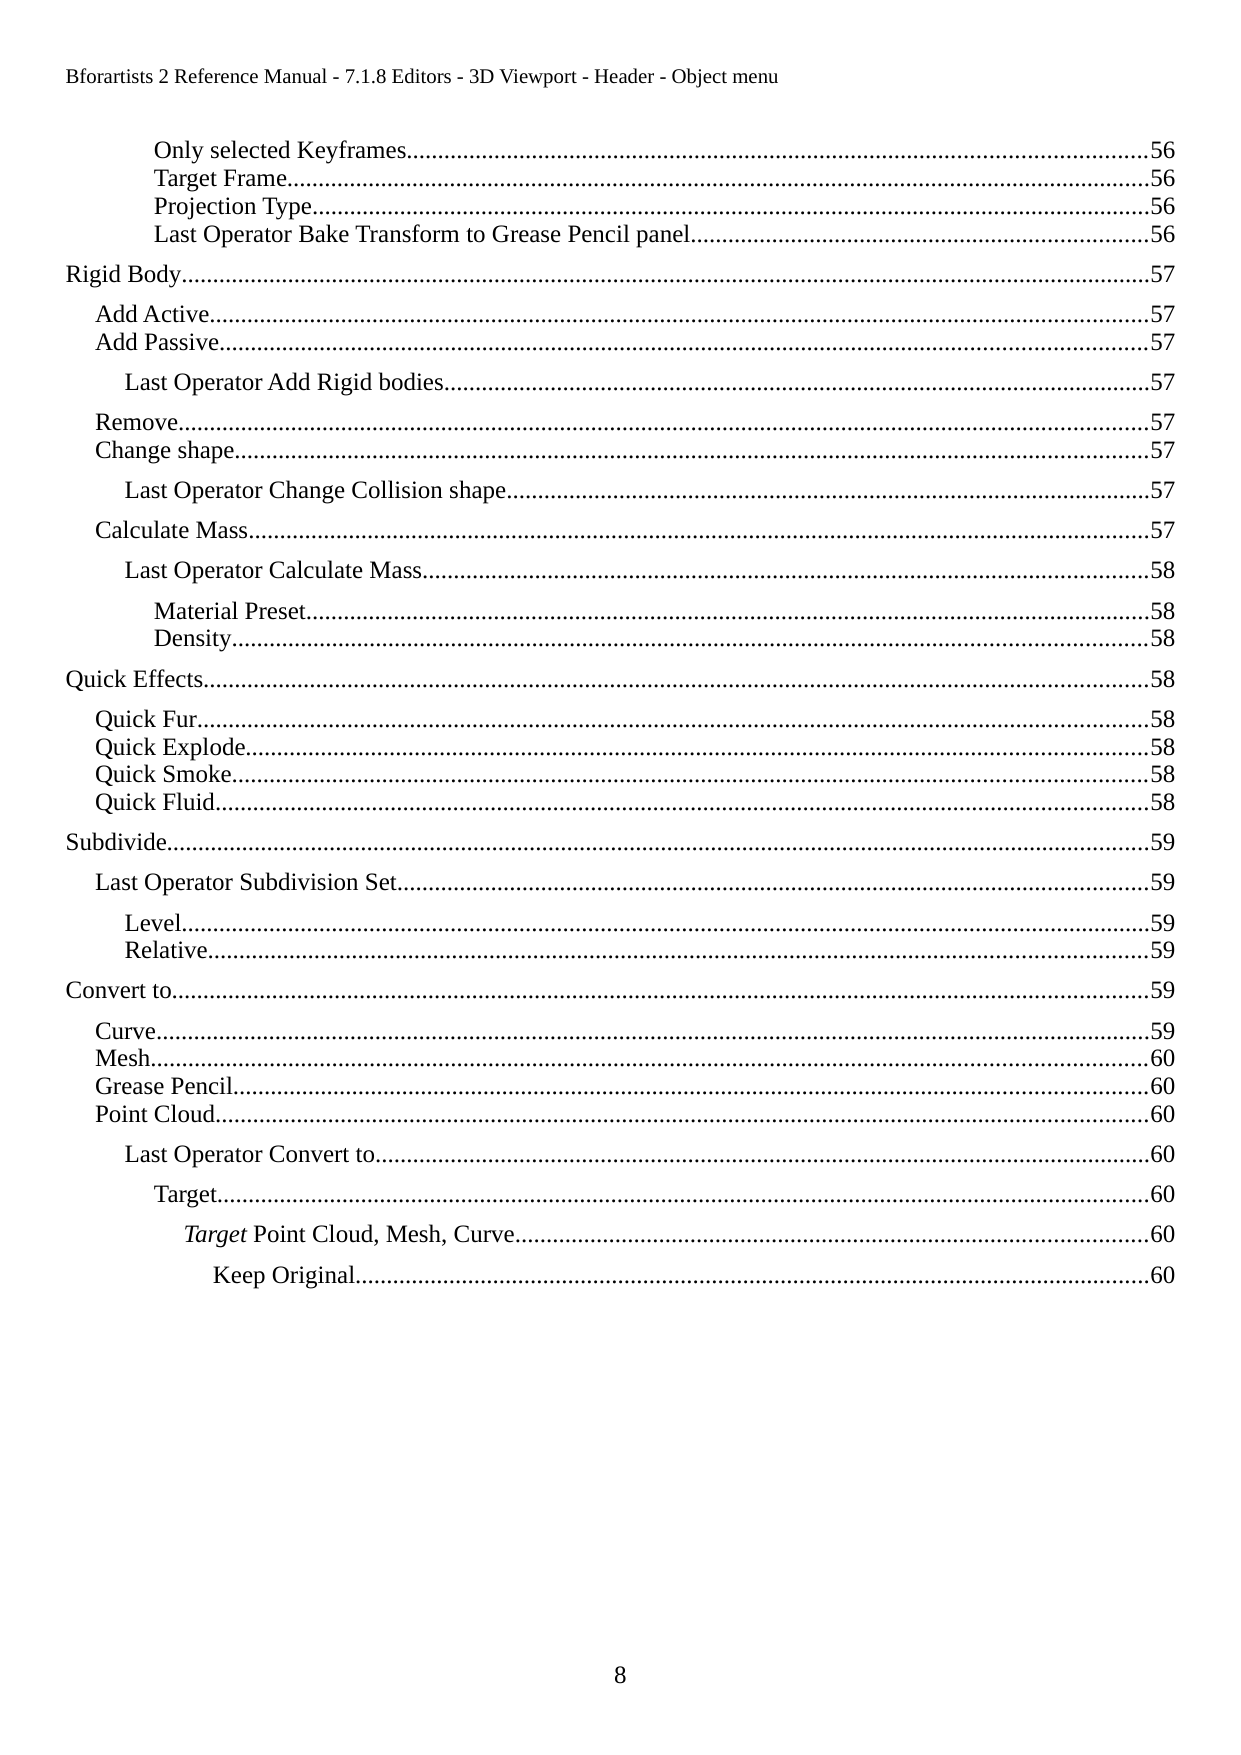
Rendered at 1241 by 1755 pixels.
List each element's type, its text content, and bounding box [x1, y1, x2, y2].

text Level 59 [118, 902, 1181, 936]
text Quick Fur 58 [88, 699, 1181, 733]
text Material Preset 58 [147, 591, 1181, 624]
text Projection Type 56 [147, 192, 1181, 220]
text Relative 59 [118, 936, 1181, 970]
text Change shape 57 [88, 436, 1181, 470]
text Grease Pencil 60 [88, 1072, 1181, 1100]
text Rigid Body 57 [59, 254, 1181, 294]
text Keep Original 60 [206, 1254, 1181, 1295]
text Remove 57 [88, 402, 1181, 436]
text Point Cloud 60 [88, 1100, 1181, 1134]
text Last Operator Add Rigid bodies 57 [118, 362, 1181, 402]
text Target Point Cloud, Mesh, Curve 60 [177, 1214, 1181, 1254]
text Quick Fluid 58 [88, 788, 1181, 822]
text Quick Effects 58 [59, 658, 1181, 699]
text Add Active 57 [88, 294, 1181, 328]
text Calculate Mass 57 [88, 510, 1181, 550]
text Quick Explode 58 [88, 733, 1181, 760]
text Subdivide 59 [59, 822, 1181, 862]
text Density 58 [147, 624, 1181, 658]
text Last Operator Calculate Mass 58 [118, 550, 1181, 591]
text Target Frame 56 [147, 164, 1181, 192]
text Mesh 60 [88, 1044, 1181, 1072]
text Convert to 59 [59, 970, 1181, 1011]
text Target 60 [147, 1174, 1181, 1214]
text Curve 59 [88, 1011, 1181, 1044]
text Quick Smoke 58 [88, 760, 1181, 788]
text Add Passive 57 [88, 328, 1181, 362]
text Last Operator Convert to 60 [118, 1134, 1181, 1174]
text Last Operator Bake Transform to Grease Pencil panel 56 [147, 220, 1181, 254]
text Last Operator Subdivision Set 59 [88, 862, 1181, 902]
text Last Operator Change Collision shape 57 [118, 470, 1181, 510]
text Only selected Keyframes 56 [147, 130, 1181, 164]
